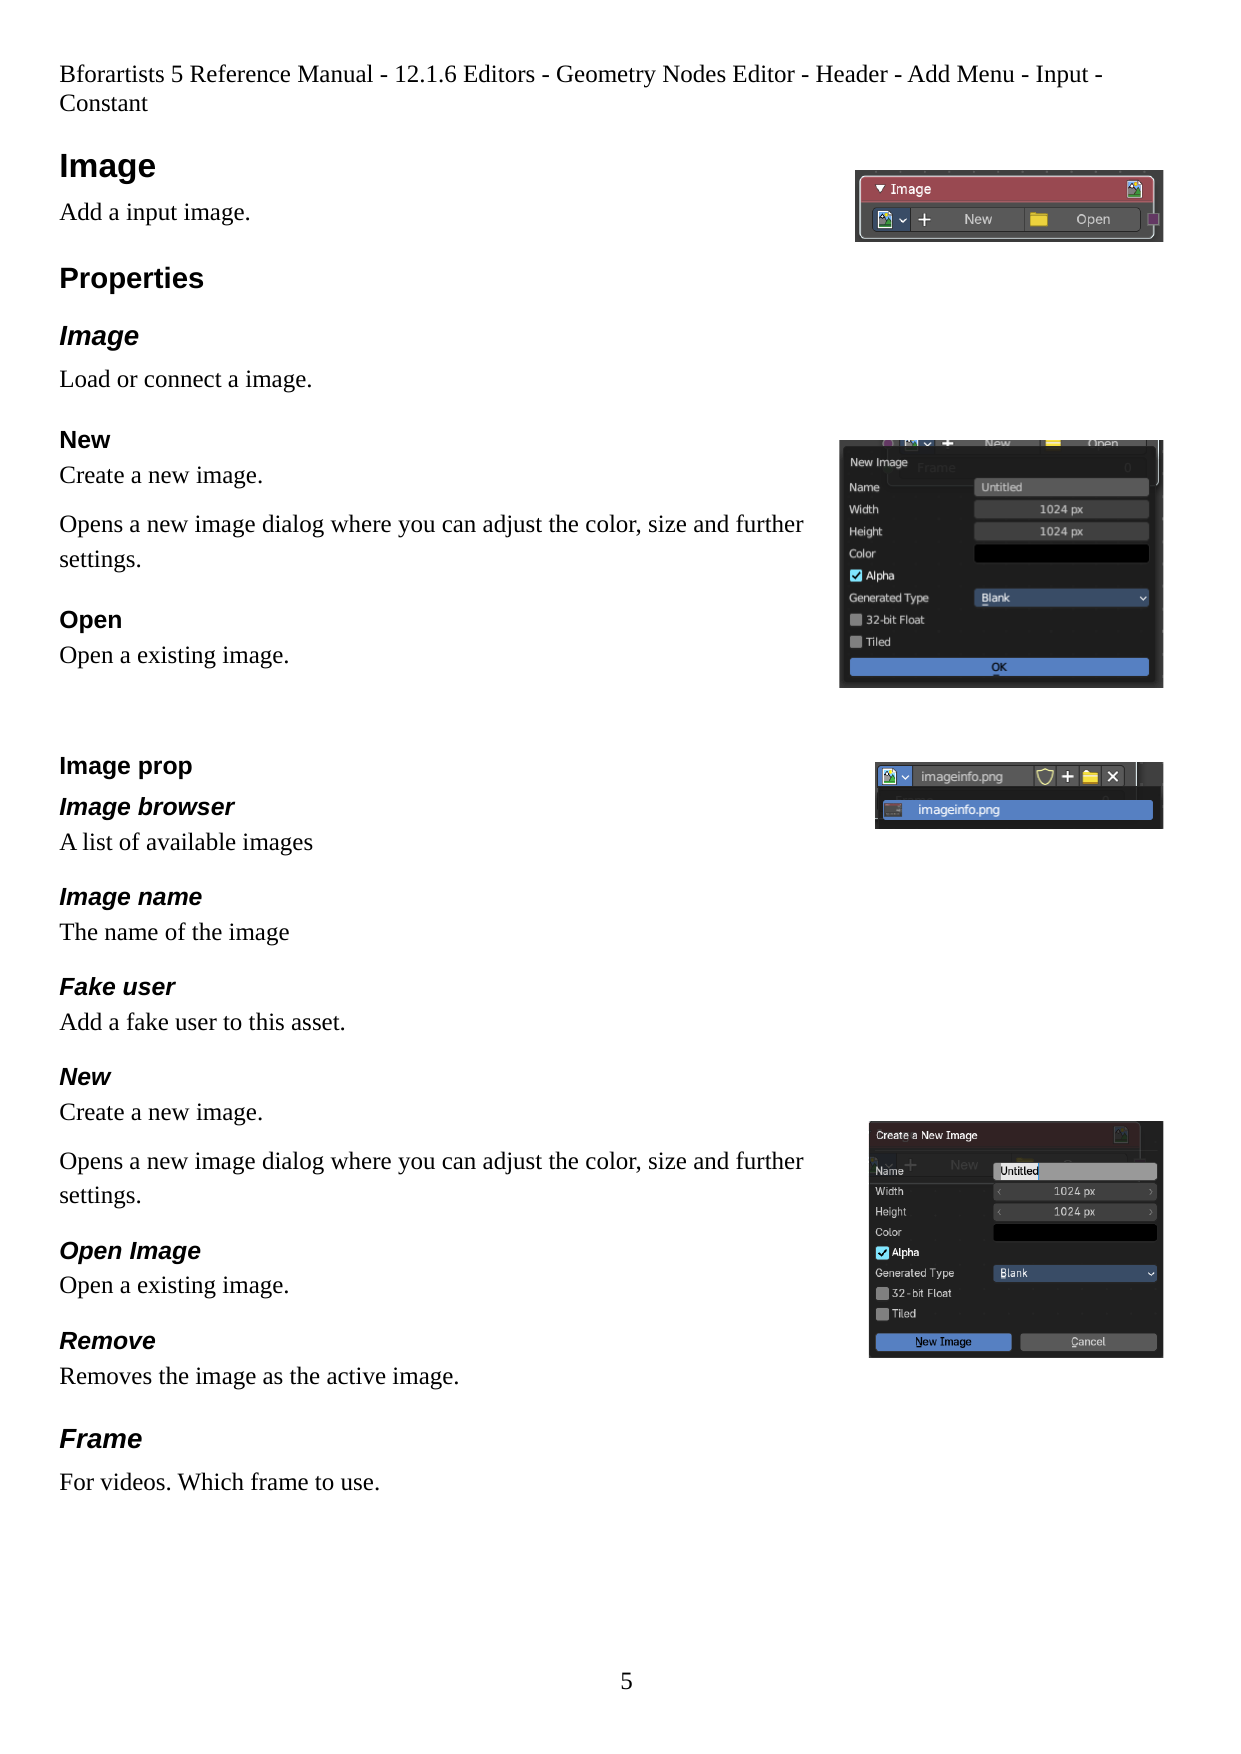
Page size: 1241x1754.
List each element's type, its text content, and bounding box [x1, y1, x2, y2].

subtitle Properties [59, 261, 1181, 294]
text Add a fake user to this asset. [59, 1007, 1181, 1036]
subtitle Open Image [59, 1236, 868, 1264]
text [1164, 197, 1181, 226]
text [1164, 460, 1181, 489]
text For videos. Which frame to use. [59, 1467, 1181, 1495]
subtitle Fake user [59, 972, 1181, 1001]
picture [839, 440, 1164, 688]
text Open a existing image. [59, 640, 839, 669]
text Load or connect a image. [59, 364, 1181, 393]
subtitle Remove [59, 1326, 868, 1354]
text Create a new image. [59, 1097, 1181, 1126]
subtitle Image name [59, 882, 1181, 911]
subtitle Image prop [59, 751, 1181, 779]
subtitle [1164, 792, 1181, 820]
text Opens a new image dialog where you can adjust the color, size and further settings. [59, 1146, 868, 1209]
picture [855, 170, 1164, 242]
text A list of available images [59, 827, 1181, 855]
text Add a input image. [59, 197, 855, 226]
subtitle [1164, 605, 1181, 634]
subtitle [1164, 1236, 1181, 1264]
subtitle New [59, 426, 1181, 454]
text Removes the image as the active image. [59, 1361, 1181, 1389]
text Opens a new image dialog where you can adjust the color, size and further settings. [59, 509, 839, 573]
subtitle Image [59, 146, 1181, 185]
subtitle Open [59, 605, 839, 634]
subtitle New [59, 1062, 1181, 1091]
subtitle Image [59, 319, 1181, 351]
picture [875, 762, 1164, 829]
text Create a new image. [59, 460, 839, 489]
text [1164, 640, 1181, 669]
text Open a existing image. [59, 1271, 868, 1299]
picture [868, 1121, 1164, 1358]
text The name of the image [59, 917, 1181, 946]
subtitle Frame [59, 1422, 1181, 1454]
subtitle [1164, 1326, 1181, 1354]
text [1164, 1271, 1181, 1299]
subtitle Image browser [59, 792, 875, 820]
